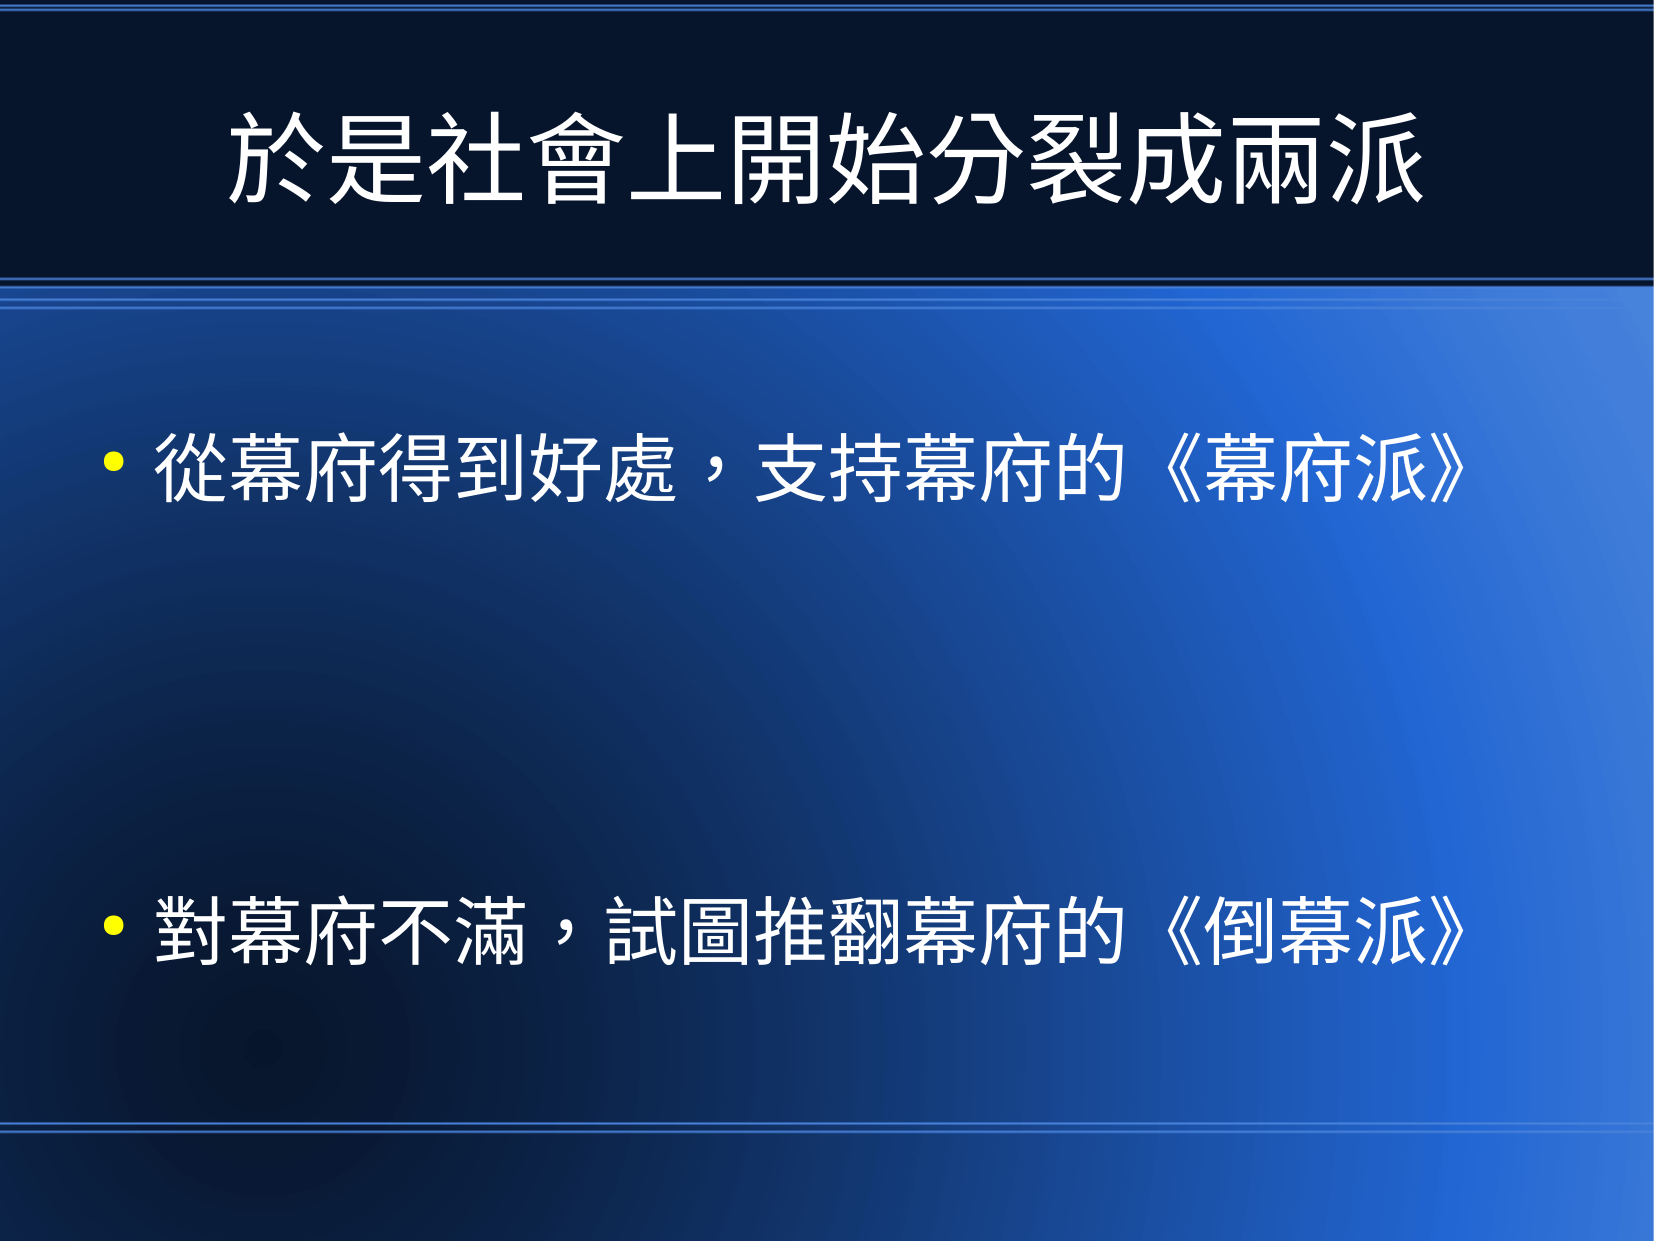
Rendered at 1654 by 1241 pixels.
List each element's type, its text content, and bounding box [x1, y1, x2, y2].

list 從幕府得到好處，支持幕府的《幕府派》 對幕府不滿，試圖推翻幕府的《倒幕派》 [82, 355, 1571, 1241]
title 於是社會上開始分裂成兩派 [82, 49, 1571, 257]
picture [0, 0, 1654, 1241]
